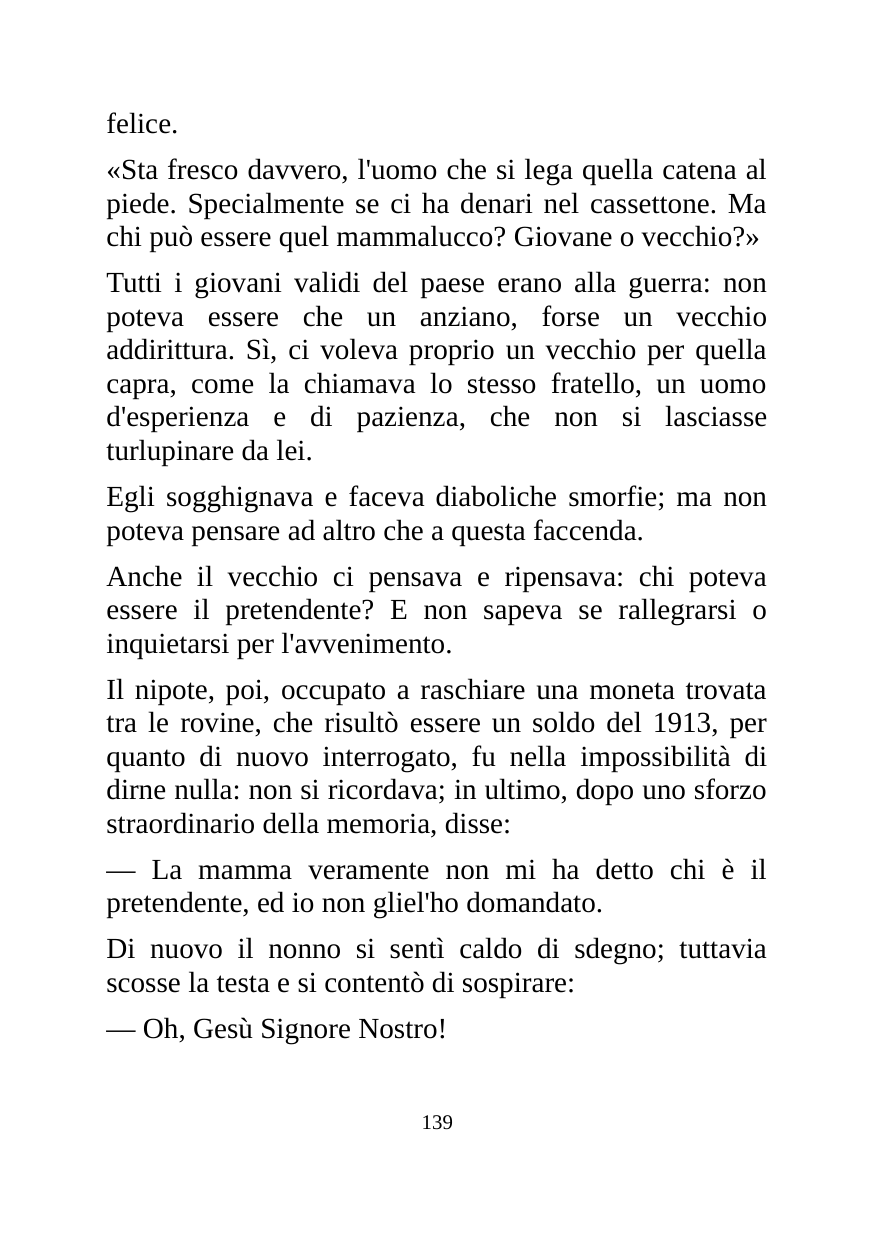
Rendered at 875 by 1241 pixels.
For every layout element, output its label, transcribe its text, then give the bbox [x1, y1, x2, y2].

text Tutti i giovani validi del paese erano alla guerra: non poteva essere che un anziano, forse un vecchio addirittura. Sì, ci voleva proprio un vecchio per quella capra, come la chiamava lo stesso fratello, un uomo d'esperienza e di pazienza, che non si lasciasse turlupinare da lei. [106, 265, 768, 467]
text felice. [106, 106, 768, 140]
text «Sta fresco davvero, l'uomo che si lega quella catena al piede. Specialmente se ci ha denari nel cassettone. Ma chi può essere quel mammalucco? Giovane o vecchio?» [106, 152, 768, 253]
text — Oh, Gesù Signore Nostro! [106, 1011, 768, 1045]
text Il nipote, poi, occupato a raschiare una moneta trovata tra le rovine, che risultò essere un soldo del 1913, per quanto di nuovo interrogato, fu nella impossibilità di dirne nulla: non si ricordava; in ultimo, dopo uno sforzo straordinario della memoria, disse: [106, 672, 768, 839]
text — La mamma veramente non mi ha detto chi è il pretendente, ed io non gliel'ho domandato. [106, 852, 768, 919]
text Anche il vecchio ci pensava e ripensava: chi poteva essere il pretendente? E non sapeva se rallegrarsi o inquietarsi per l'avvenimento. [106, 559, 768, 659]
text Di nuovo il nonno si sentì caldo di sdegno; tuttavia scosse la testa e si contentò di sospirare: [106, 932, 768, 999]
text Egli sogghignava e faceva diaboliche smorfie; ma non poteva pensare ad altro che a questa faccenda. [106, 479, 768, 546]
